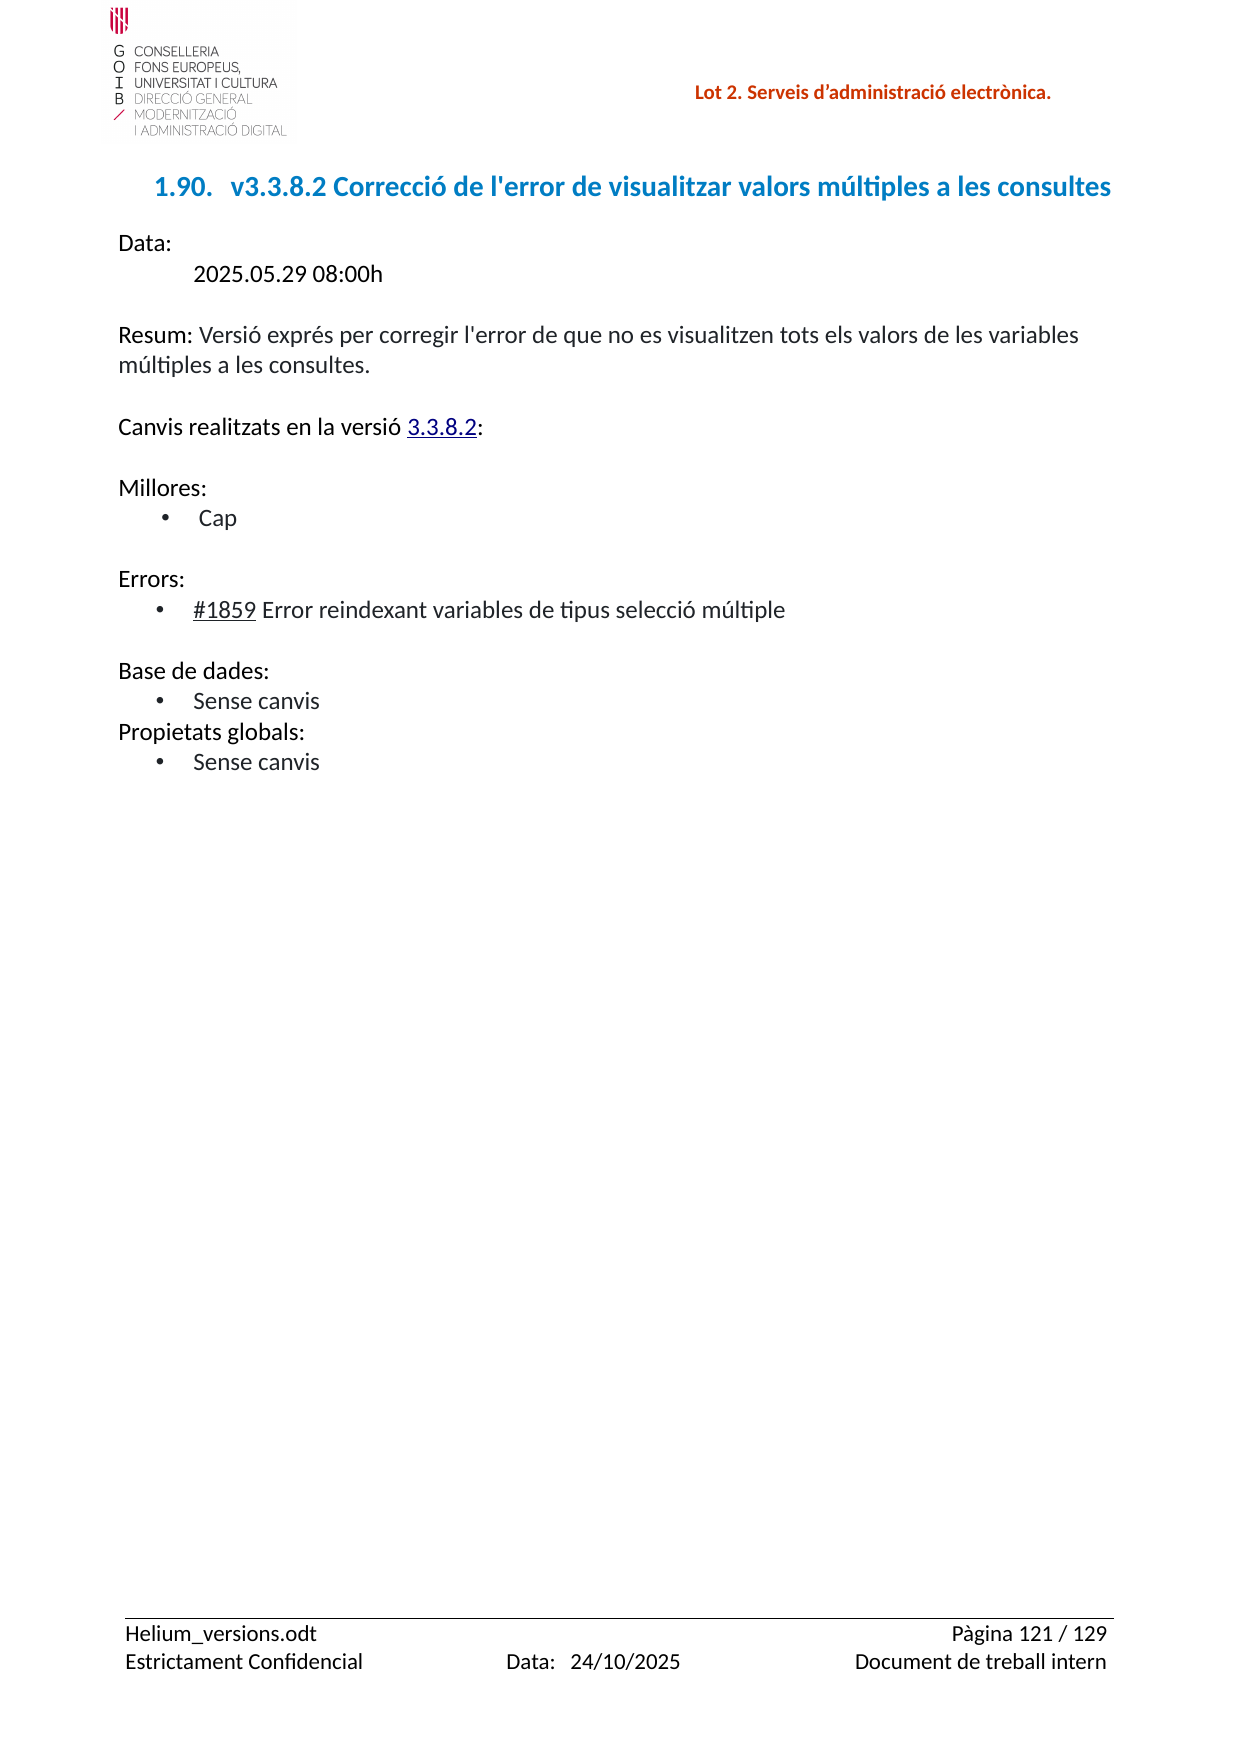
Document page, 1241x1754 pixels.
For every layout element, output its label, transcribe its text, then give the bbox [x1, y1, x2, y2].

text Data: [118, 228, 1122, 258]
text Base de dades: [118, 655, 1122, 685]
text Canvis realitzats en la versió 3.3.8.2: [118, 411, 1122, 441]
list Cap [161, 502, 1122, 533]
subtitle v3.3.8.2 Correcció de l'error de visualitzar valors múltiples a les consultes [153, 168, 1122, 204]
list Sense canvis [156, 685, 1122, 716]
list Sense canvis [156, 746, 1122, 777]
text Millores: [118, 472, 1122, 502]
picture [100, 0, 297, 144]
text Resum: Versió exprés per corregir l'error de que no es visualitzen tots els valors de les variables múltiples a les consultes. [118, 319, 1122, 380]
text Propietats globals: [118, 716, 1122, 746]
text 2025.05.29 08:00h [118, 258, 1122, 289]
text Errors: [118, 563, 1122, 594]
list #1859 Error reindexant variables de tipus selecció múltiple [156, 594, 1122, 624]
